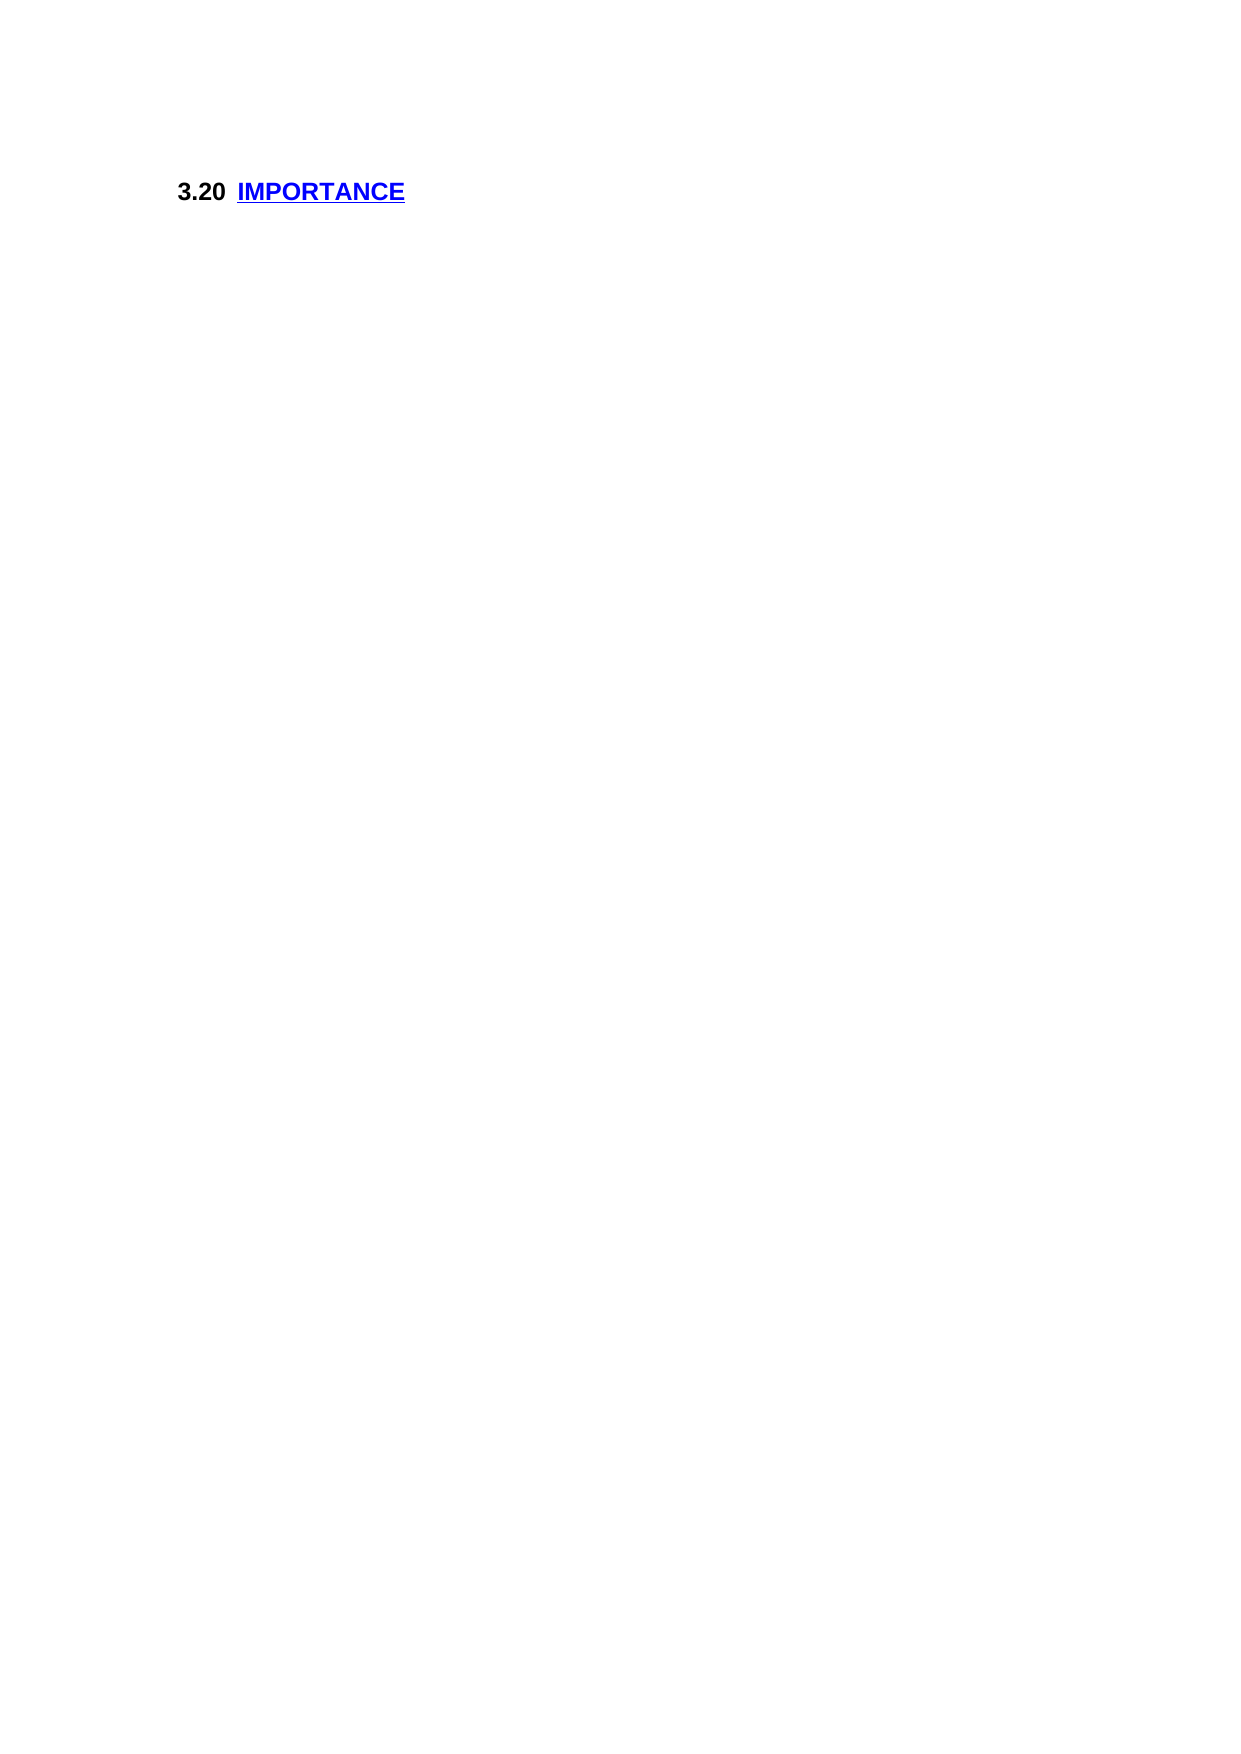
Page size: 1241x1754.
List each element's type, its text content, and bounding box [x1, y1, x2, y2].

subtitle Importance [177, 177, 1122, 206]
